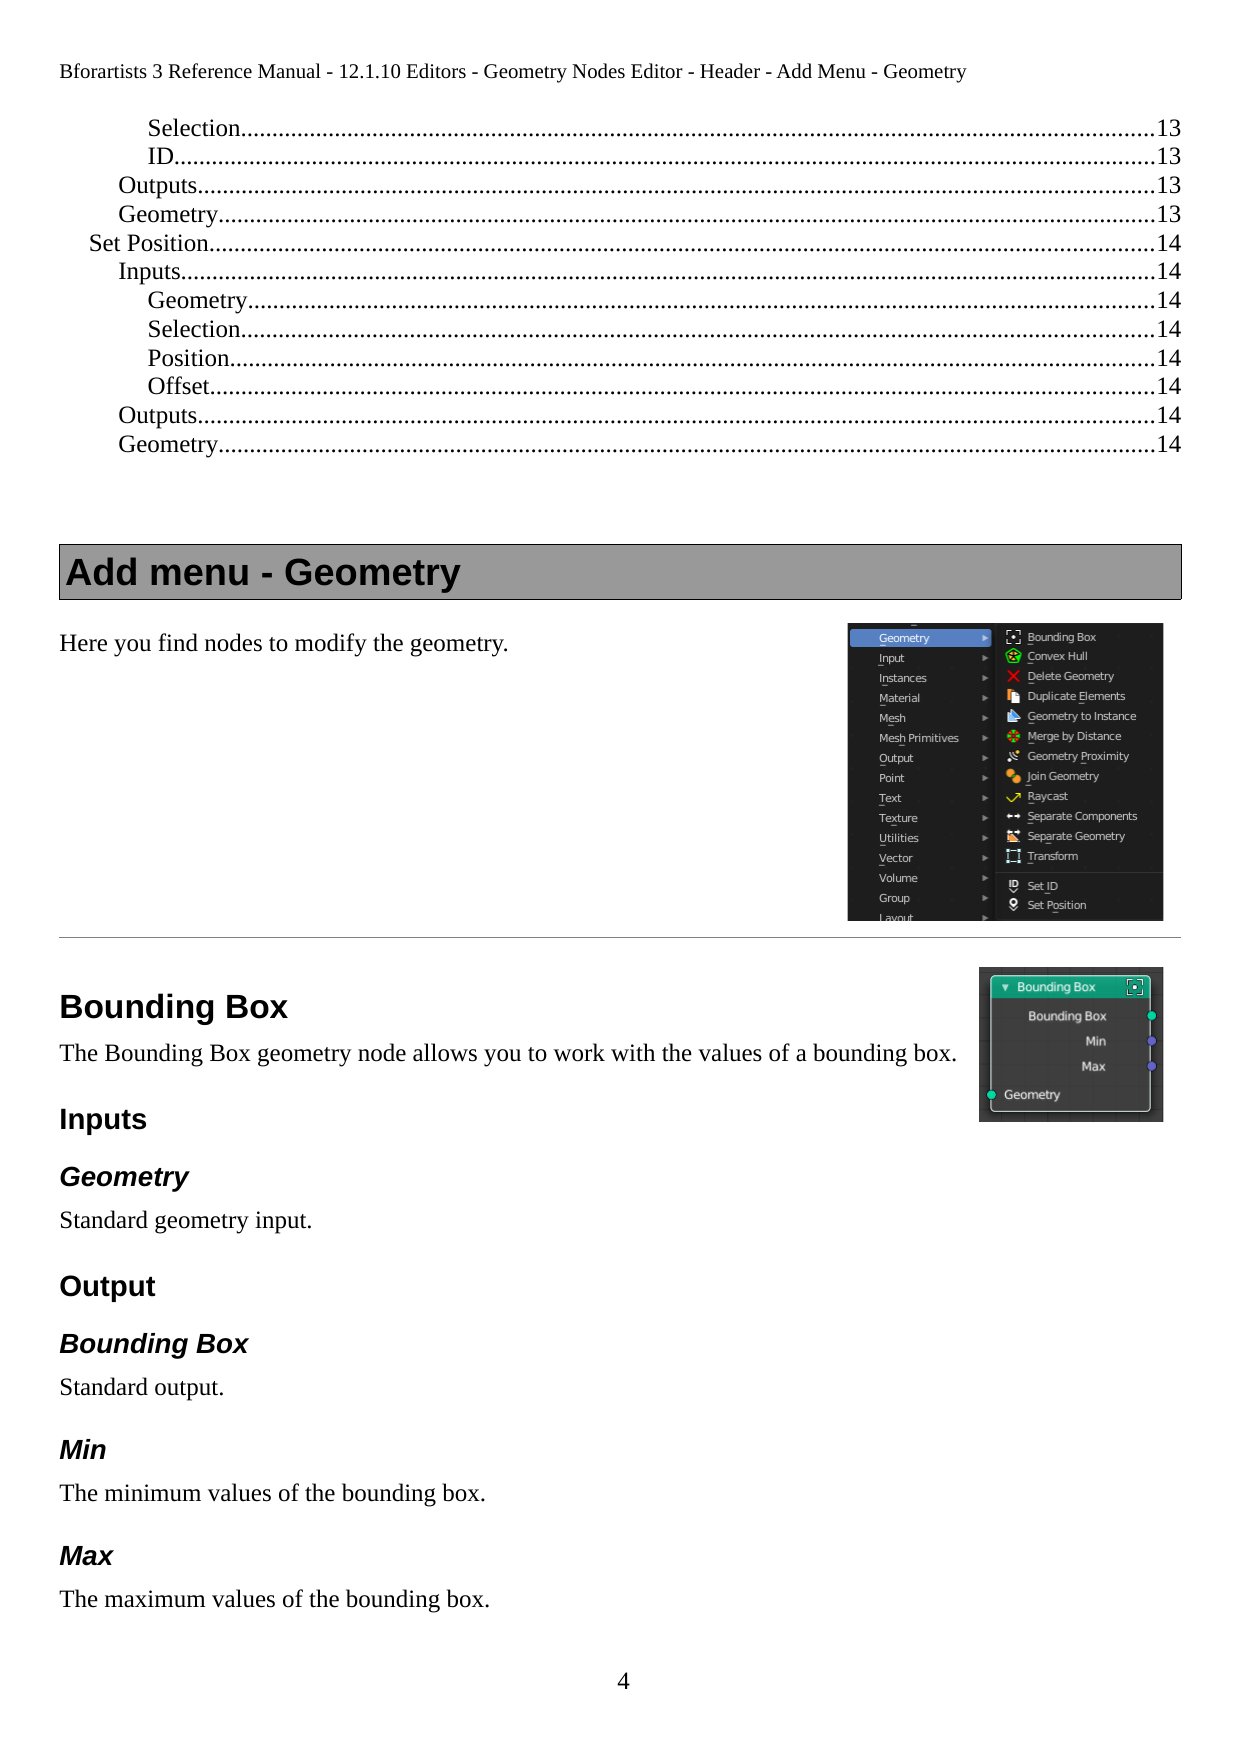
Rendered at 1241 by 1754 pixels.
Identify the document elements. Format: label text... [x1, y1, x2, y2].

text ID 13 [147, 141, 1181, 170]
text Outputs 14 [118, 400, 1181, 429]
subtitle Inputs [59, 1102, 1181, 1136]
table_header Add menu - Geometry [60, 545, 1181, 599]
text Selection 13 [147, 113, 1181, 141]
text Outputs 13 [118, 170, 1181, 199]
subtitle Geometry [59, 1161, 1181, 1193]
text Position 14 [147, 343, 1181, 371]
text Offset 14 [147, 371, 1181, 400]
subtitle Bounding Box [59, 987, 979, 1026]
subtitle Max [59, 1539, 1181, 1571]
picture [979, 967, 1164, 1122]
text Standard geometry input. [59, 1205, 1181, 1234]
text Selection 14 [147, 314, 1181, 343]
subtitle Output [59, 1269, 1181, 1303]
subtitle Min [59, 1433, 1181, 1465]
text The maximum values of the bounding box. [59, 1584, 1181, 1613]
text Inputs 14 [118, 256, 1181, 285]
text Here you find nodes to modify the geometry. [59, 628, 847, 657]
text Geometry 14 [118, 429, 1181, 458]
text Standard output. [59, 1372, 1181, 1401]
text Geometry 13 [118, 199, 1181, 228]
subtitle Bounding Box [59, 1328, 1181, 1359]
picture [847, 623, 1164, 921]
subtitle [1164, 987, 1181, 1026]
text Geometry 14 [147, 285, 1181, 314]
text The Bounding Box geometry node allows you to work with the values of a bounding box. [59, 1038, 979, 1067]
text The minimum values of the bounding box. [59, 1478, 1181, 1507]
text Set Position 14 [88, 228, 1181, 256]
